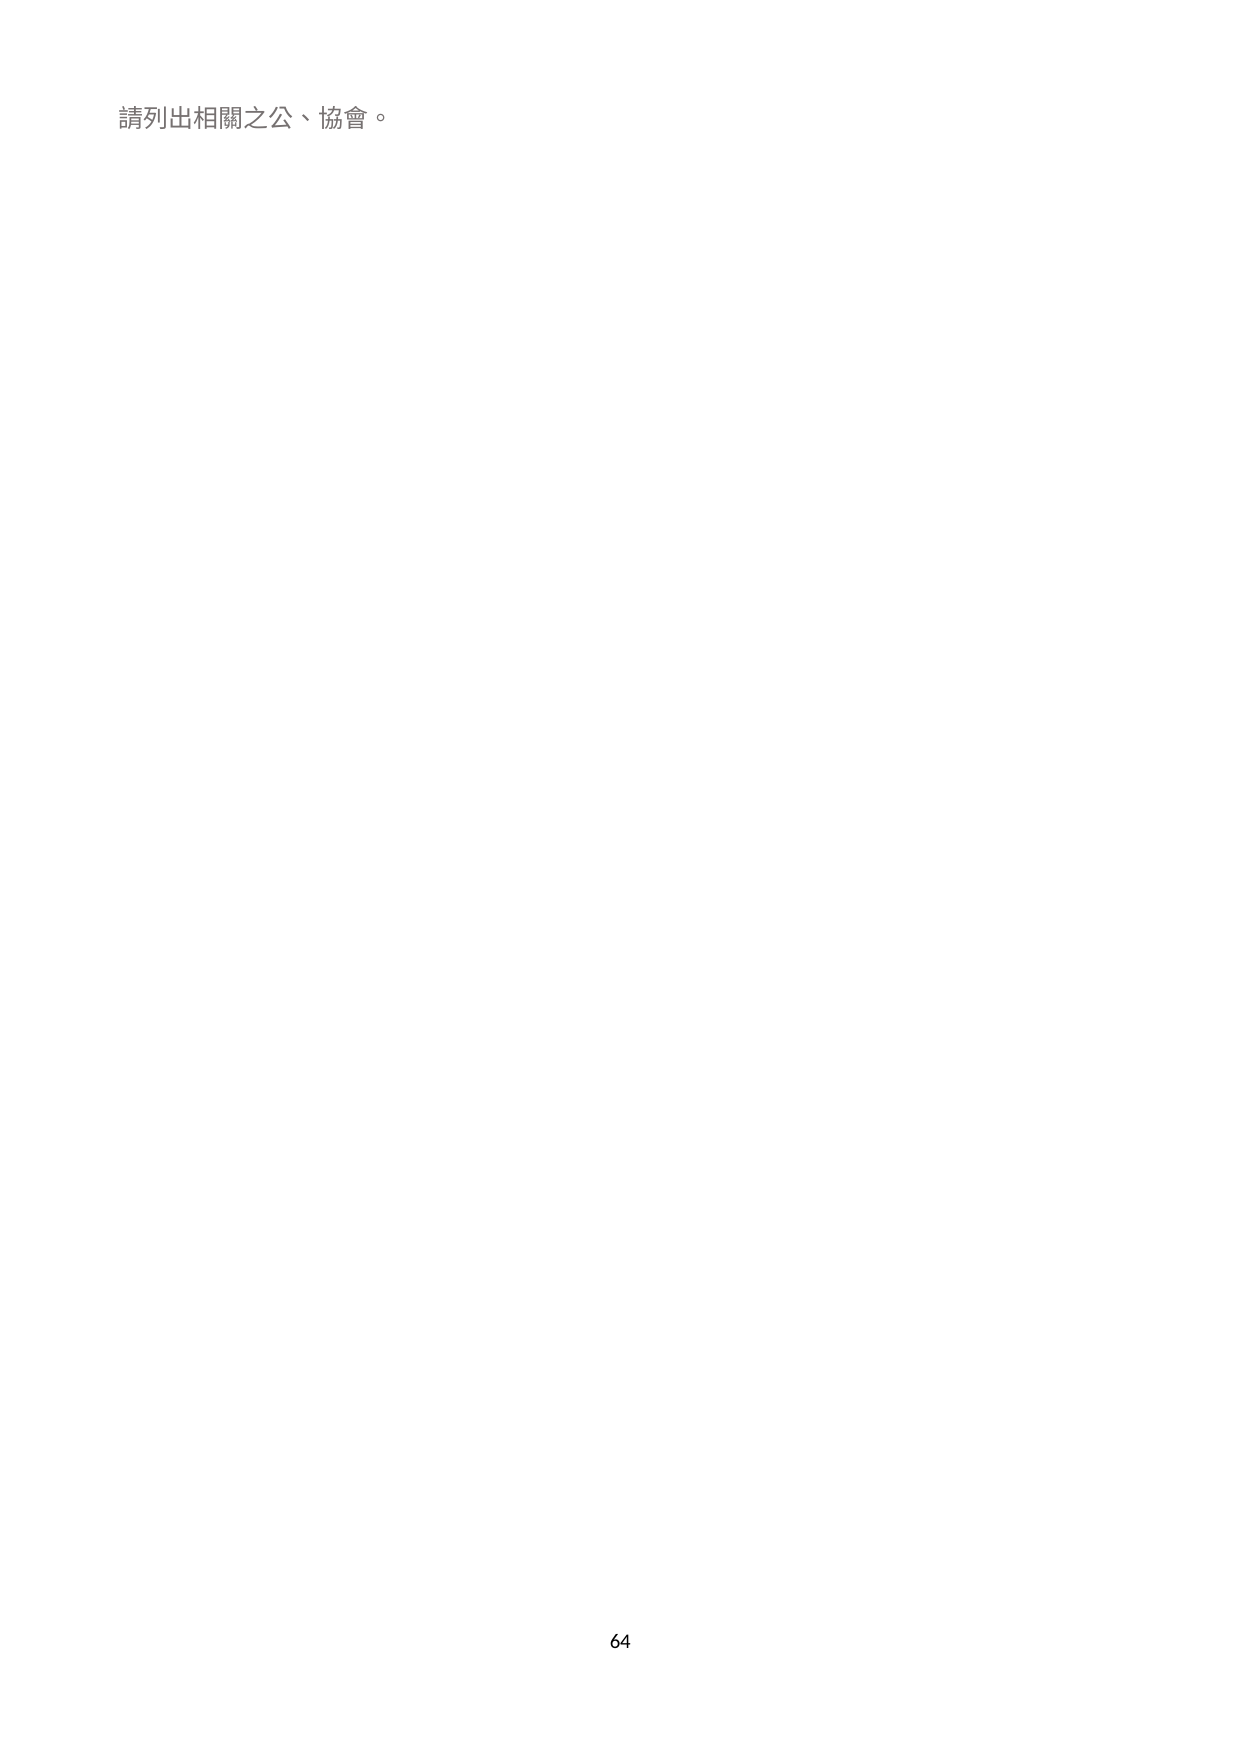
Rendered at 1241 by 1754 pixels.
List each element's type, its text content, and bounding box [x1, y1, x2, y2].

text 請列出相關之公、協會。 [118, 75, 1122, 137]
